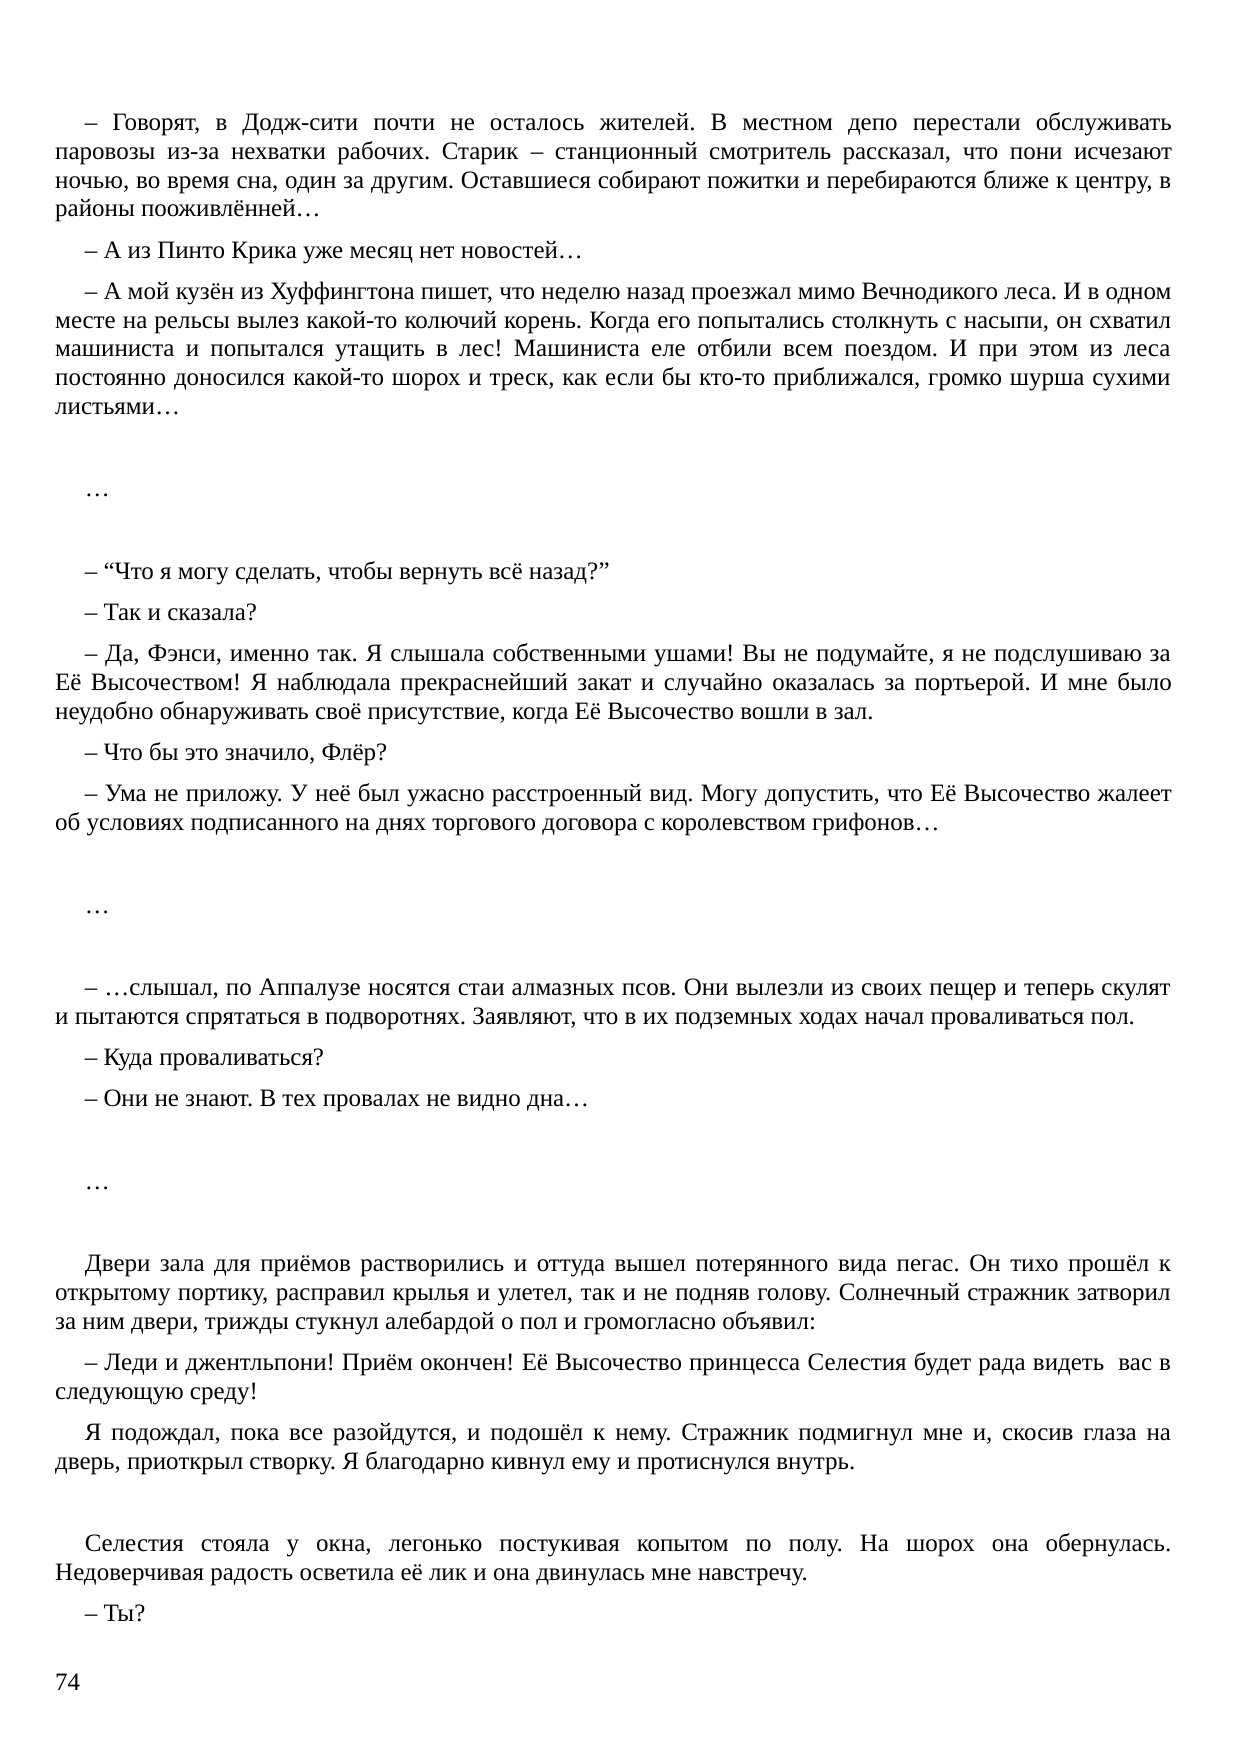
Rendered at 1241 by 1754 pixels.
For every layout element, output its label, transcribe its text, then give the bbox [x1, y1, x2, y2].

text – Ты? [55, 1598, 1173, 1627]
text Я подождал, пока все разойдутся, и подошёл к нему. Стражник подмигнул мне и, скосив глаза на дверь, приоткрыл створку. Я благодарно кивнул ему и протиснулся внутрь. [55, 1417, 1173, 1475]
text … [55, 473, 1173, 502]
text – А мой кузён из Хуффингтона пишет, что неделю назад проезжал мимо Вечнодикого леса. И в одном месте на рельсы вылез какой-то колючий корень. Когда его попытались столкнуть с насыпи, он схватил машиниста и попытался утащить в лес! Машиниста еле отбили всем поездом. И при этом из леса постоянно доносился какой-то шорох и треск, как если бы кто-то приближался, громко шурша сухими листьями… [55, 276, 1173, 420]
text – Да, Фэнси, именно так. Я слышала собственными ушами! Вы не подумайте, я не подслушиваю за Её Высочеством! Я наблюдала прекраснейший закат и случайно оказалась за портьерой. И мне было неудобно обнаруживать своё присутствие, когда Её Высочество вошли в зал. [55, 638, 1173, 725]
text Двери зала для приёмов растворились и оттуда вышел потерянного вида пегас. Он тихо прошёл к открытому портику, расправил крылья и улетел, так и не подняв голову. Солнечный стражник затворил за ним двери, трижды стукнул алебардой о пол и громогласно объявил: [55, 1248, 1173, 1335]
text – Они не знают. В тех провалах не видно дна… [55, 1083, 1173, 1112]
text – Ума не приложу. У неё был ужасно расстроенный вид. Могу допустить, что Её Высочество жалеет об условиях подписанного на днях торгового договора с королевством грифонов… [55, 778, 1173, 836]
text … [55, 1166, 1173, 1195]
text – Что бы это значило, Флёр? [55, 737, 1173, 766]
text – …слышал, по Аппалузе носятся стаи алмазных псов. Они вылезли из своих пещер и теперь скулят и пытаются спрятаться в подворотнях. Заявляют, что в их подземных ходах начал проваливаться пол. [55, 972, 1173, 1030]
text Селестия стояла у окна, легонько постукивая копытом по полу. На шорох она обернулась. Недоверчивая радость осветила её лик и она двинулась мне навстречу. [55, 1528, 1173, 1586]
text – Куда проваливаться? [55, 1042, 1173, 1071]
text … [55, 890, 1173, 918]
text – Говорят, в Додж-сити почти не осталось жителей. В местном депо перестали обслуживать паровозы из-за нехватки рабочих. Старик – станционный смотритель рассказал, что пони исчезают ночью, во время сна, один за другим. Оставшиеся собирают пожитки и перебираются ближе к центру, в районы пооживлённей… [55, 107, 1173, 222]
text – Так и сказала? [55, 597, 1173, 626]
text – Леди и джентльпони! Приём окончен! Её Высочество принцесса Селестия будет рада видеть вас в следующую среду! [55, 1347, 1173, 1405]
text – А из Пинто Крика уже месяц нет новостей… [55, 235, 1173, 263]
text – “Что я могу сделать, чтобы вернуть всё назад?” [55, 556, 1173, 585]
